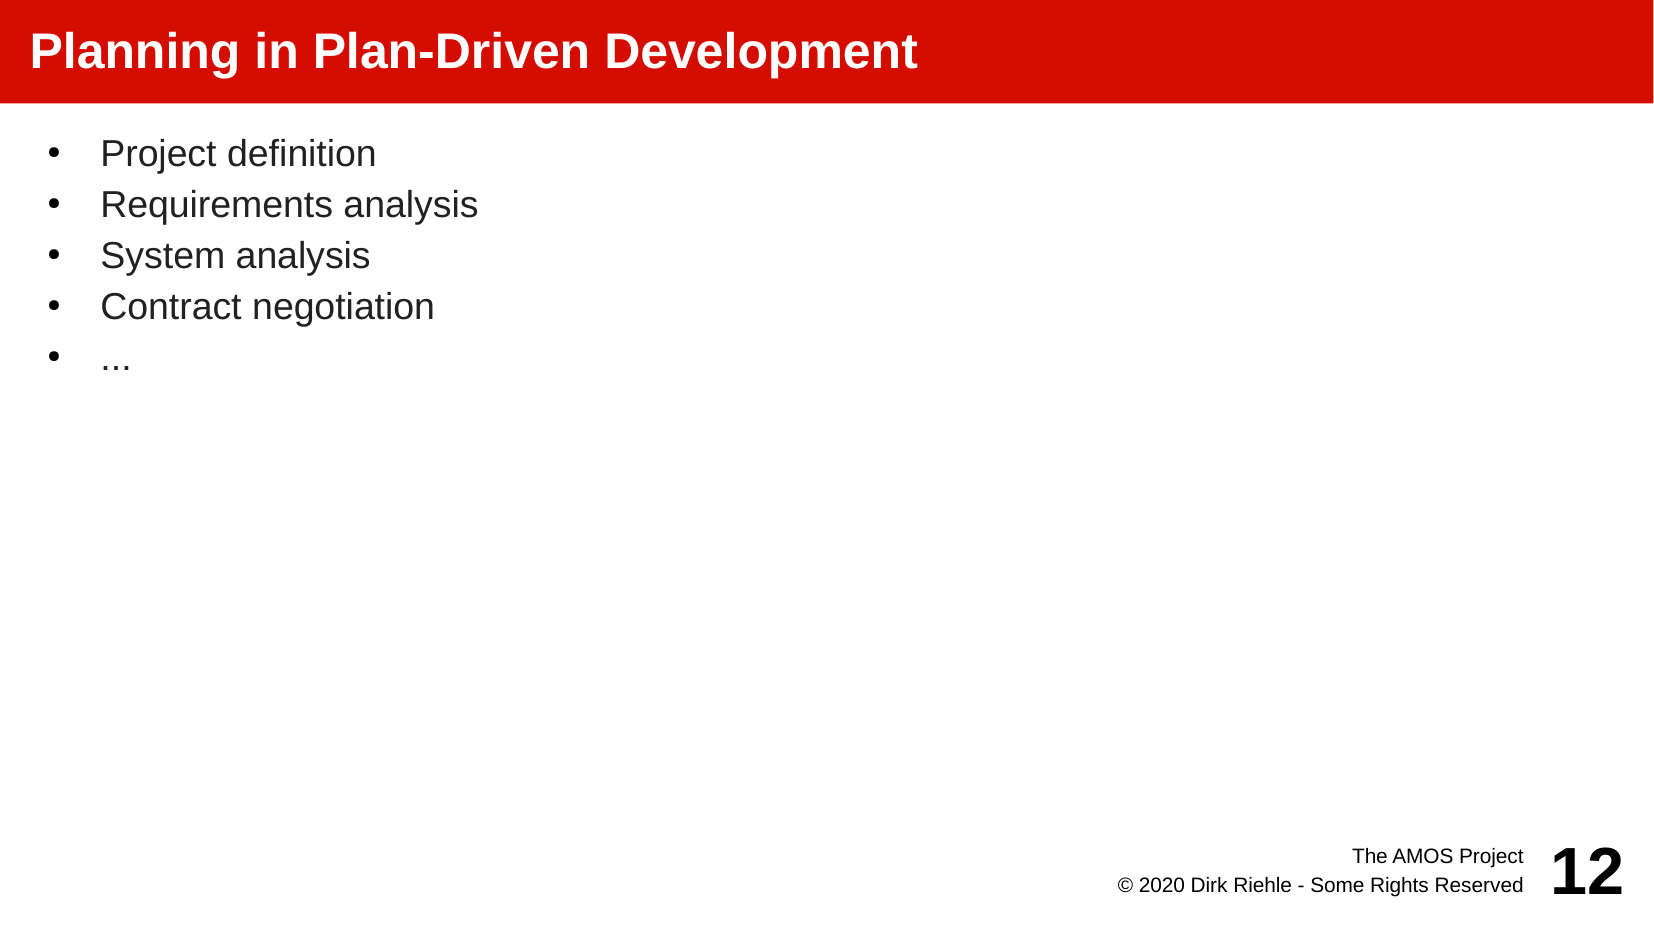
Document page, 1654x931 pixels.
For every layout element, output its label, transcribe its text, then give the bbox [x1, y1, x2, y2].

list Project definition Requirements analysis System analysis Contract negotiation ... [29, 132, 1625, 813]
title Planning in Plan-Driven Development [0, 0, 1654, 104]
